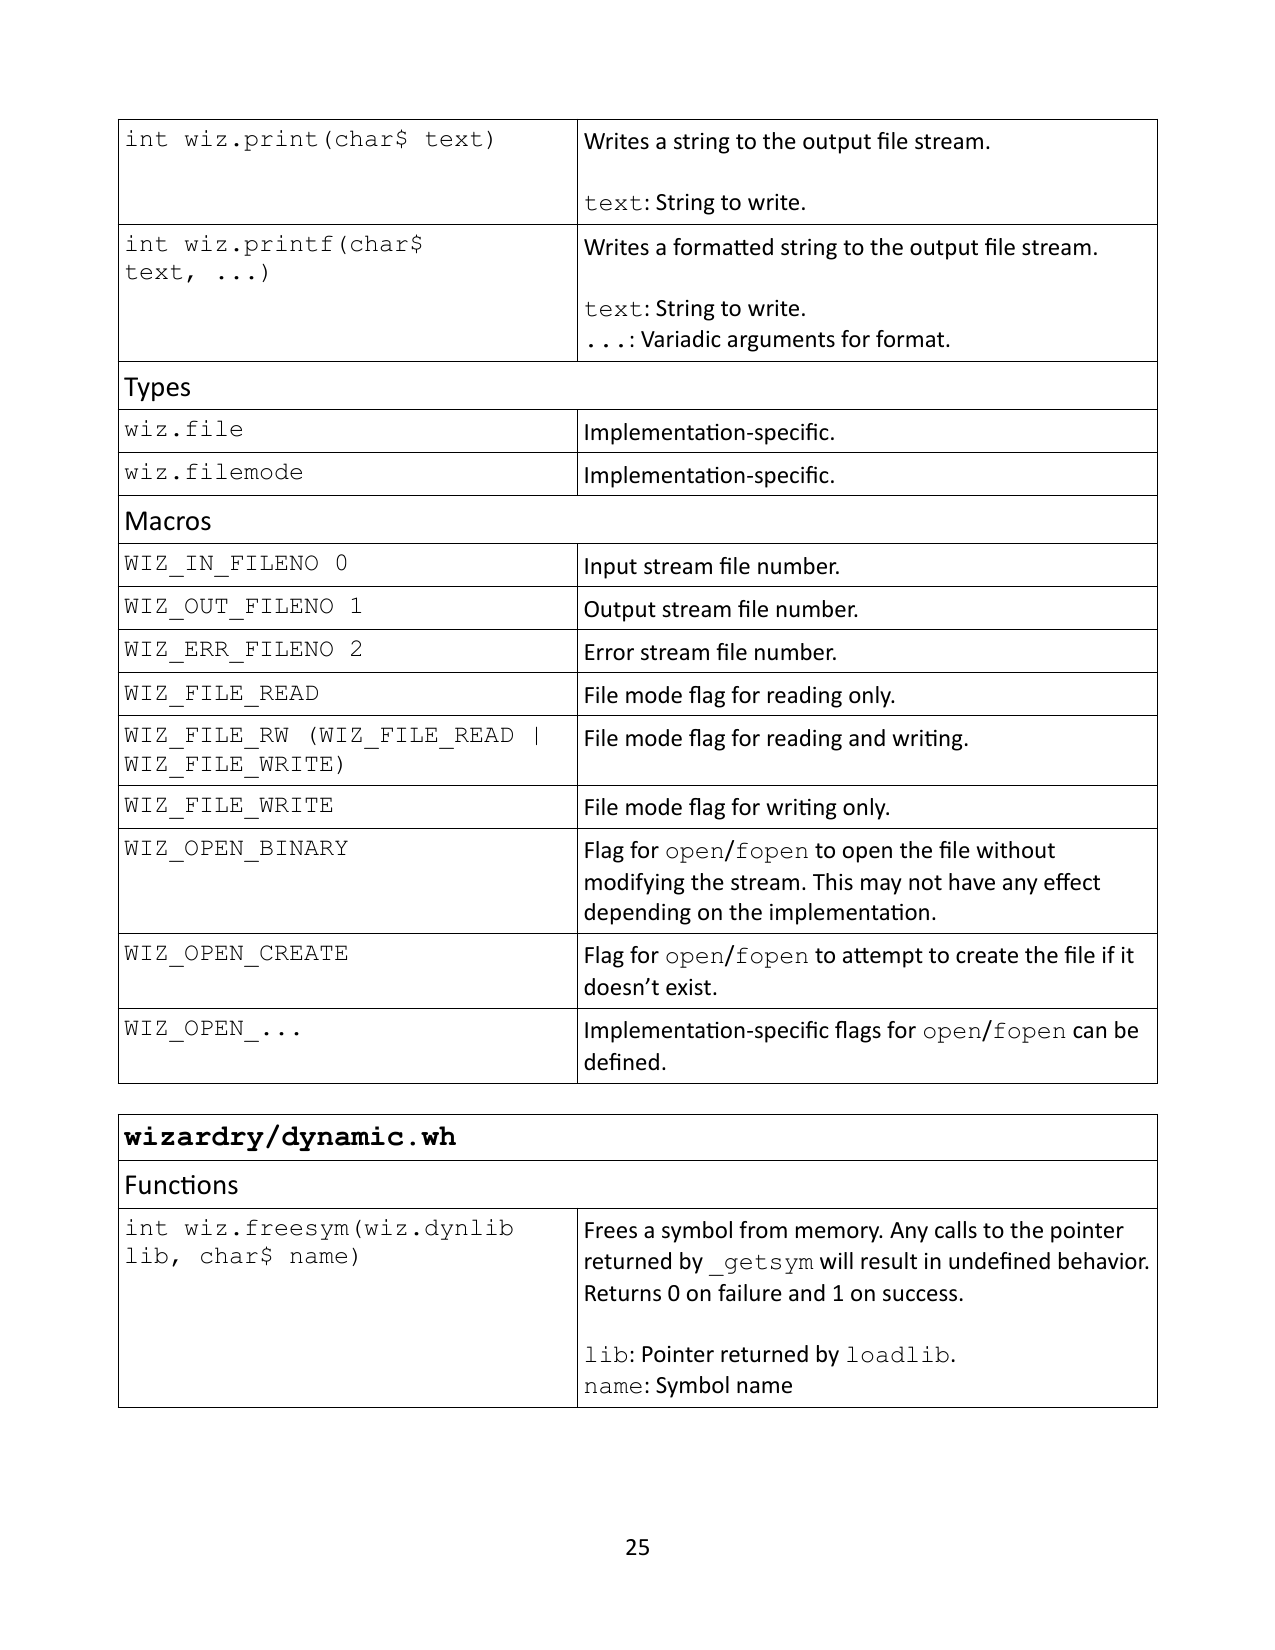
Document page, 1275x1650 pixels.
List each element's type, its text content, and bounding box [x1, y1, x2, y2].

table_cell WIZ_FILE_RW (WIZ_FILE_READ | WIZ_FILE_WRITE) [119, 716, 577, 784]
table_cell Macros [119, 496, 1157, 543]
table_cell Output stream file number. [578, 587, 1157, 629]
table_cell Frees a symbol from memory. Any calls to the pointer returned by _getsym will result in undefined behavior. Returns 0 on failure and 1 on success. lib: Pointer returned by loadlib. name: Symbol name [578, 1209, 1157, 1407]
table_cell Input stream file number. [578, 544, 1157, 586]
table_cell Flag for open/fopen to open the file without modifying the stream. This may not have any effect depending on the implementation. [578, 829, 1157, 933]
table_cell WIZ_FILE_READ [119, 673, 577, 715]
table_cell int wiz.print(char$ text) [119, 120, 577, 224]
table_cell WIZ_ERR_FILENO 2 [119, 630, 577, 672]
table_cell WIZ_OPEN_... [119, 1009, 577, 1082]
table_cell WIZ_IN_FILENO 0 [119, 544, 577, 586]
table_cell WIZ_FILE_WRITE [119, 786, 577, 827]
table_cell WIZ_OUT_FILENO 1 [119, 587, 577, 629]
table_cell wiz.file [119, 410, 577, 452]
table_cell Writes a formatted string to the output file stream. text: String to write. ...: Variadic arguments for format. [578, 225, 1157, 361]
table_cell Flag for open/fopen to attempt to create the file if it doesn’t exist. [578, 934, 1157, 1008]
table_cell int wiz.printf(char$ text, ...) [119, 225, 577, 361]
table_cell int wiz.freesym(wiz.dynlib lib, char$ name) [119, 1209, 577, 1407]
table_cell Writes a string to the output file stream. text: String to write. [578, 120, 1157, 224]
table_cell File mode flag for reading and writing. [578, 716, 1157, 784]
table_cell File mode flag for reading only. [578, 673, 1157, 715]
table_cell WIZ_OPEN_CREATE [119, 934, 577, 1008]
table_cell Functions [119, 1161, 1157, 1208]
table_cell Types [119, 362, 1157, 409]
table_cell Implementation-specific. [578, 410, 1157, 452]
table_cell Implementation-specific flags for open/fopen can be defined. [578, 1009, 1157, 1082]
table_cell File mode flag for writing only. [578, 786, 1157, 827]
table_cell wiz.filemode [119, 453, 577, 495]
table_cell Implementation-specific. [578, 453, 1157, 495]
table_cell Error stream file number. [578, 630, 1157, 672]
table_header wizardry/dynamic.wh [119, 1115, 1157, 1159]
table_cell WIZ_OPEN_BINARY [119, 829, 577, 933]
